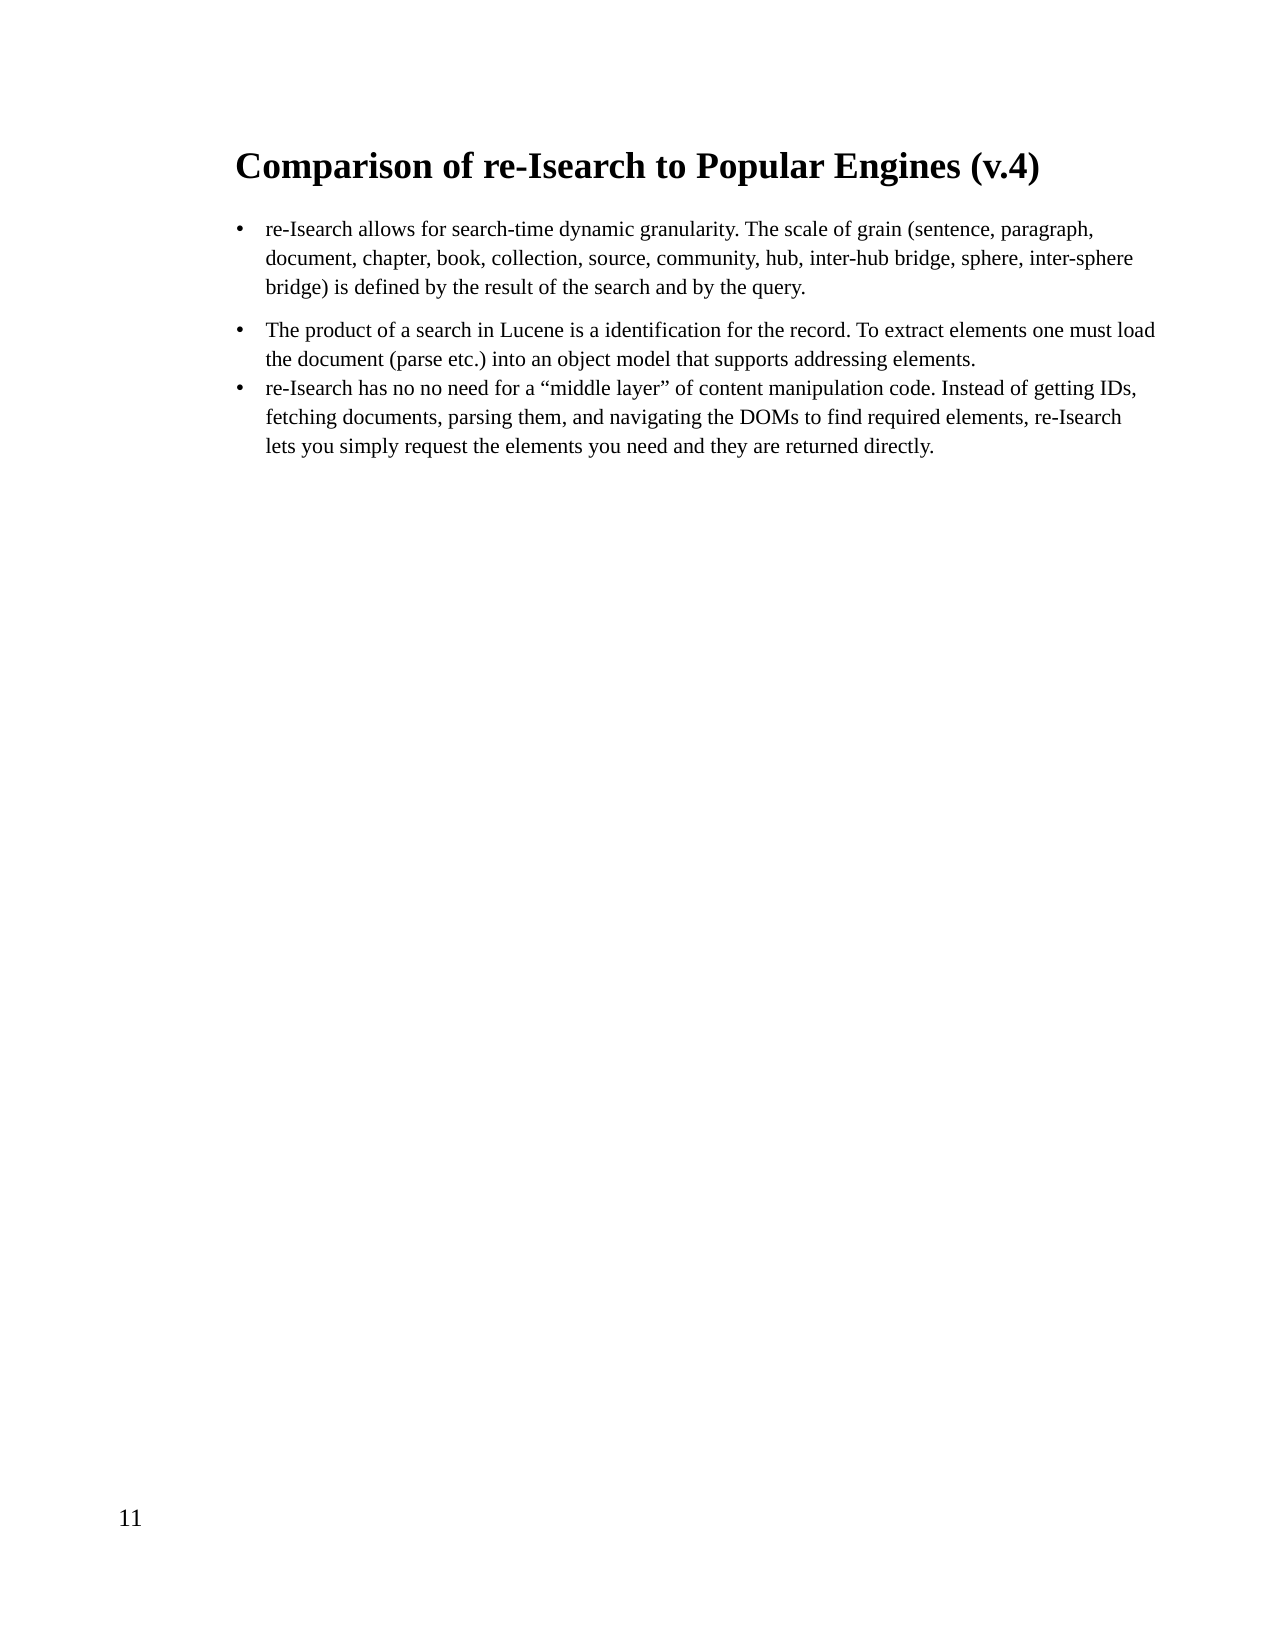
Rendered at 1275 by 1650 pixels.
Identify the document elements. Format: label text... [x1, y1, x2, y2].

list The product of a search in Lucene is a identification for the record. To extract elements one must load the document (parse etc.) into an object model that supports addressing elements. [236, 317, 1157, 371]
list re-Isearch allows for search-time dynamic granularity. The scale of grain (sentence, paragraph, document, chapter, book, collection, source, community, hub, inter-hub bridge, sphere, inter-sphere bridge) is defined by the result of the search and by the query. [236, 216, 1157, 299]
list re-Isearch has no no need for a “middle layer” of content manipulation code. Instead of getting IDs, fetching documents, parsing them, and navigating the DOMs to find required elements, re-Isearch lets you simply request the elements you need and they are returned directly. [236, 375, 1157, 458]
